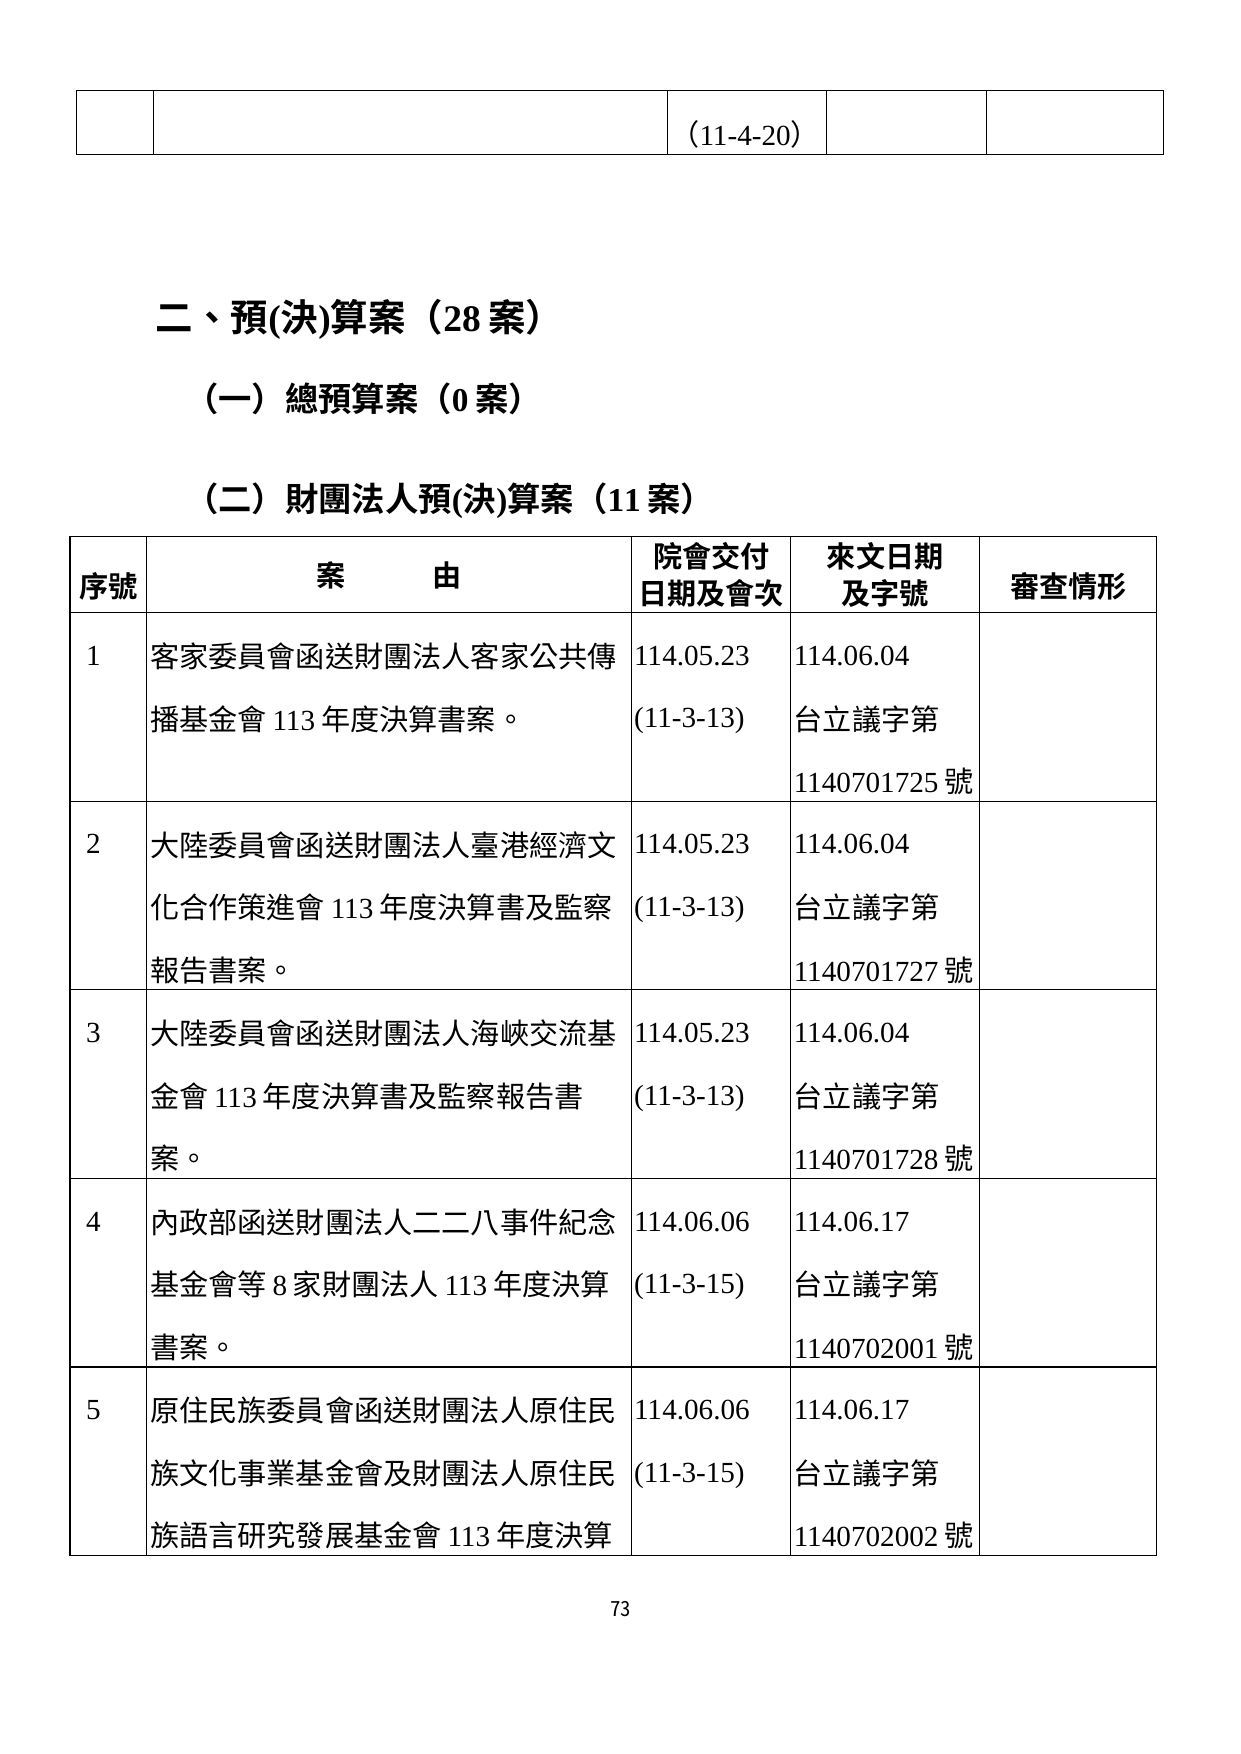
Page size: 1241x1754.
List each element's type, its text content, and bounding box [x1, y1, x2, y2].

table_cell 大陸委員會函送財團法人臺港經濟文化合作策進會113年度決算書及監察報告書案。 [147, 802, 631, 989]
table_cell [980, 990, 1156, 1178]
table_cell 114.05.23 (11-3-13) [632, 990, 790, 1178]
table_header 來文日期 及字號 [791, 537, 979, 612]
table_cell 114.06.06 (11-3-15) [632, 1179, 790, 1366]
table_header 序號 [71, 537, 146, 612]
table_cell [71, 1179, 146, 1366]
table_cell [77, 91, 153, 154]
table_cell 114.06.17 台立議字第1140702002號 [791, 1368, 979, 1555]
subtitle （一）總預算案（0案） [118, 355, 1122, 417]
table_cell [980, 1179, 1156, 1366]
table_cell （11-4-20） [668, 91, 826, 154]
table_cell [980, 1368, 1156, 1555]
table_cell 114.05.23 (11-3-13) [632, 613, 790, 801]
table_cell 內政部函送財團法人二二八事件紀念基金會等8家財團法人113年度決算書案。 [147, 1179, 631, 1366]
table_cell 114.06.04 台立議字第1140701725號 [791, 613, 979, 801]
table_cell [71, 1368, 146, 1555]
table_cell [154, 91, 667, 154]
table_cell [987, 91, 1163, 154]
table_cell [980, 802, 1156, 989]
table_cell [71, 802, 146, 989]
table_header 院會交付 日期及會次 [632, 537, 790, 612]
table_header 案 由 [147, 537, 631, 612]
table_cell 客家委員會函送財團法人客家公共傳播基金會113年度決算書案。 [147, 613, 631, 801]
table_cell 114.06.06 (11-3-15) [632, 1368, 790, 1555]
table_cell 114.06.17 台立議字第1140702001號 [791, 1179, 979, 1366]
subtitle 二、預(決)算案（28案） [118, 274, 1122, 336]
table_cell 114.06.04 台立議字第1140701728號 [791, 990, 979, 1178]
table_cell [71, 613, 146, 801]
table_header 審查情形 [980, 537, 1156, 612]
table_cell 114.06.04 台立議字第1140701727號 [791, 802, 979, 989]
table_cell [980, 613, 1156, 801]
subtitle （二）財團法人預(決)算案（11案） [118, 455, 1122, 517]
table_cell [827, 91, 986, 154]
table_cell 原住民族委員會函送財團法人原住民族文化事業基金會及財團法人原住民族語言研究發展基金會113年度決算 [147, 1368, 631, 1555]
table_cell 大陸委員會函送財團法人海峽交流基金會113年度決算書及監察報告書案。 [147, 990, 631, 1178]
table_cell [71, 990, 146, 1178]
table_cell 114.05.23 (11-3-13) [632, 802, 790, 989]
